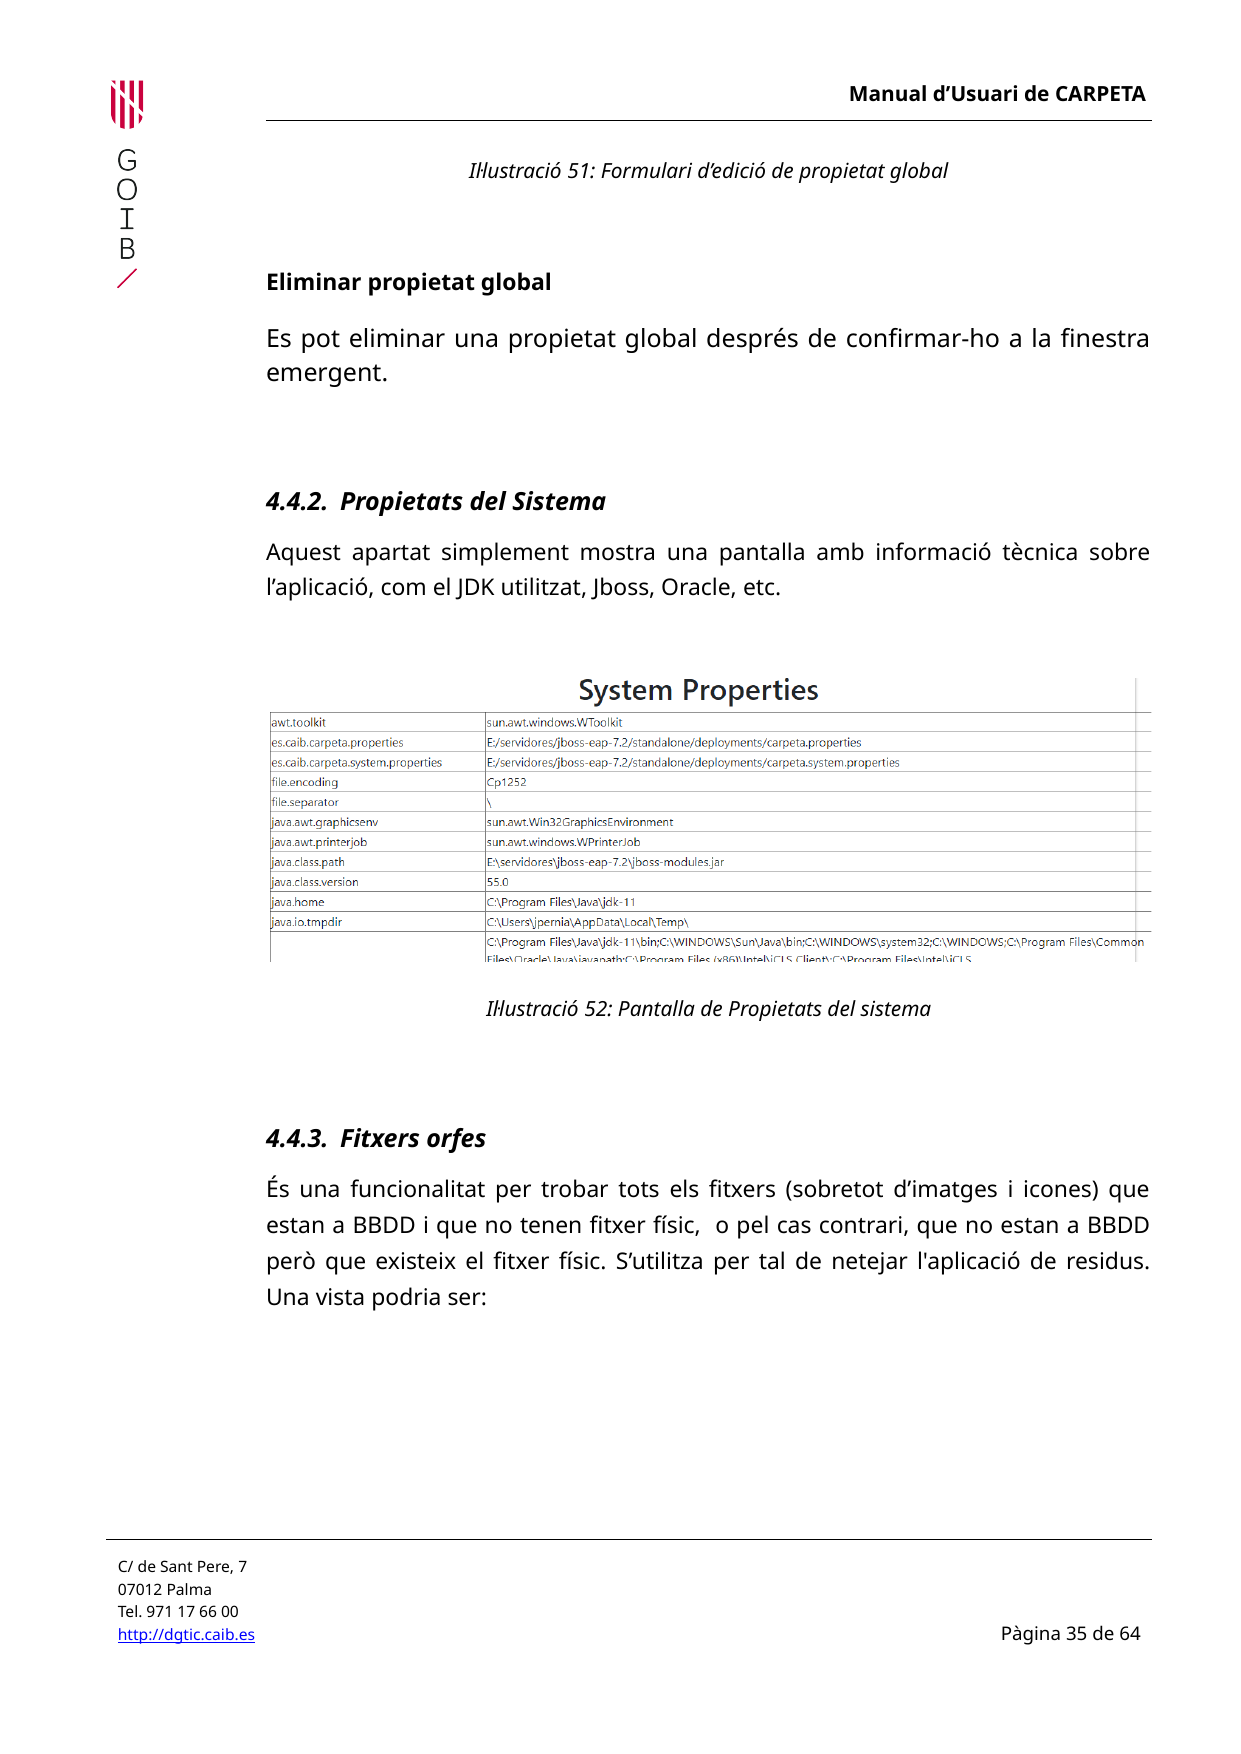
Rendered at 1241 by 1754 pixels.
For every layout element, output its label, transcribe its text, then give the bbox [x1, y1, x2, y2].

text És una funcionalitat per trobar tots els fitxers (sobretot d’imatges i icones) que estan a BBDD i que no tenen fitxer físic, o pel cas contrari, que no estan a BBDD però que existeix el fitxer físic. S’utilitza per tal de netejar l'aplicació de residus. Una vista podria ser: [266, 1173, 1152, 1312]
picture [82, 57, 172, 319]
list Eliminar propietat global [266, 266, 1152, 297]
list Es pot eliminar una propietat global després de confirmar-ho a la finestra emergent. [266, 321, 1152, 389]
text Il·lustració 51: Formulari d’edició de propietat global [266, 156, 1152, 185]
subtitle Propietats del Sistema [266, 483, 1152, 517]
picture [265, 678, 1152, 962]
subtitle Fitxers orfes [266, 1121, 1152, 1155]
text Aquest apartat simplement mostra una pantalla amb informació tècnica sobre l’aplicació, com el JDK utilitzat, Jboss, Oracle, etc. [266, 535, 1152, 603]
text Il·lustració 52: Pantalla de Propietats del sistema [266, 962, 1152, 1022]
